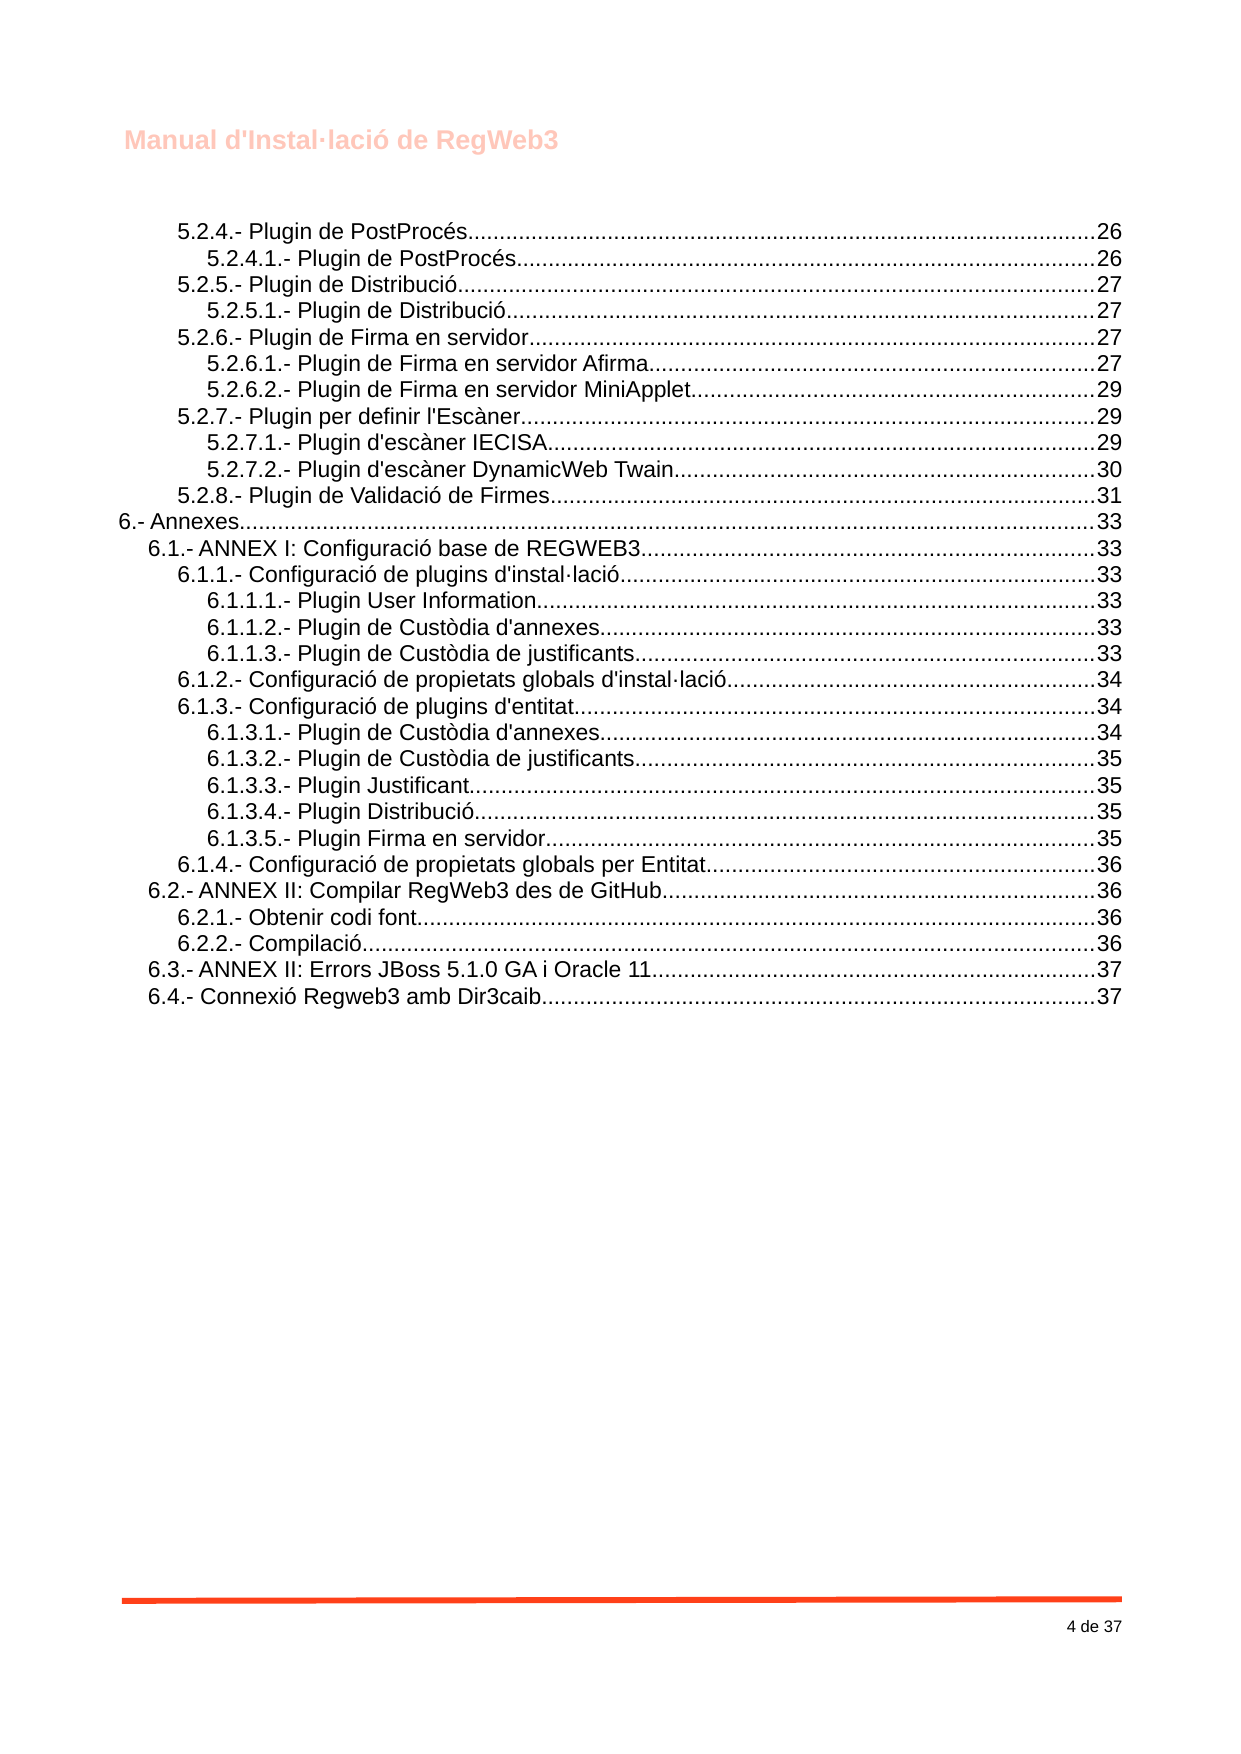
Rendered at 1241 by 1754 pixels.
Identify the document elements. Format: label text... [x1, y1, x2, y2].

text 6.1.3.3.- Plugin Justificant 35 [207, 772, 1122, 798]
text 6.1.1.1.- Plugin User Information 33 [207, 587, 1122, 614]
text 6.1.- ANNEX I: Configuració base de REGWEB3 33 [148, 534, 1122, 561]
text 5.2.6.- Plugin de Firma en servidor 27 [177, 324, 1122, 350]
text 6.1.3.2.- Plugin de Custòdia de justificants 35 [207, 745, 1122, 772]
text 6.- Annexes 33 [118, 508, 1122, 534]
text 6.3.- ANNEX II: Errors JBoss 5.1.0 GA i Oracle 11 37 [148, 956, 1122, 983]
text 5.2.4.- Plugin de PostProcés 26 [177, 218, 1122, 245]
text 6.2.- ANNEX II: Compilar RegWeb3 des de GitHub 36 [148, 877, 1122, 903]
text 5.2.4.1.- Plugin de PostProcés 26 [207, 245, 1122, 271]
text 5.2.7.- Plugin per definir l'Escàner 29 [177, 403, 1122, 429]
text 6.1.3.5.- Plugin Firma en servidor 35 [207, 824, 1122, 851]
text 6.1.2.- Configuració de propietats globals d'instal·lació 34 [177, 666, 1122, 693]
text 6.2.1.- Obtenir codi font 36 [177, 903, 1122, 930]
text 5.2.5.1.- Plugin de Distribució 27 [207, 297, 1122, 324]
text 6.1.3.4.- Plugin Distribució 35 [207, 798, 1122, 824]
text 6.1.3.1.- Plugin de Custòdia d'annexes 34 [207, 719, 1122, 745]
text 5.2.8.- Plugin de Validació de Firmes 31 [177, 482, 1122, 508]
text 6.4.- Connexió Regweb3 amb Dir3caib 37 [148, 983, 1122, 1009]
text 5.2.5.- Plugin de Distribució 27 [177, 271, 1122, 297]
text 6.2.2.- Compilació 36 [177, 930, 1122, 956]
text 6.1.1.- Configuració de plugins d'instal·lació 33 [177, 561, 1122, 587]
text 5.2.6.2.- Plugin de Firma en servidor MiniApplet 29 [207, 376, 1122, 403]
text 5.2.7.2.- Plugin d'escàner DynamicWeb Twain 30 [207, 456, 1122, 482]
text 5.2.6.1.- Plugin de Firma en servidor Afirma 27 [207, 350, 1122, 376]
text 5.2.7.1.- Plugin d'escàner IECISA 29 [207, 429, 1122, 456]
text 6.1.4.- Configuració de propietats globals per Entitat 36 [177, 851, 1122, 877]
text 6.1.3.- Configuració de plugins d'entitat 34 [177, 693, 1122, 719]
text 6.1.1.2.- Plugin de Custòdia d'annexes 33 [207, 614, 1122, 640]
text 6.1.1.3.- Plugin de Custòdia de justificants 33 [207, 640, 1122, 666]
